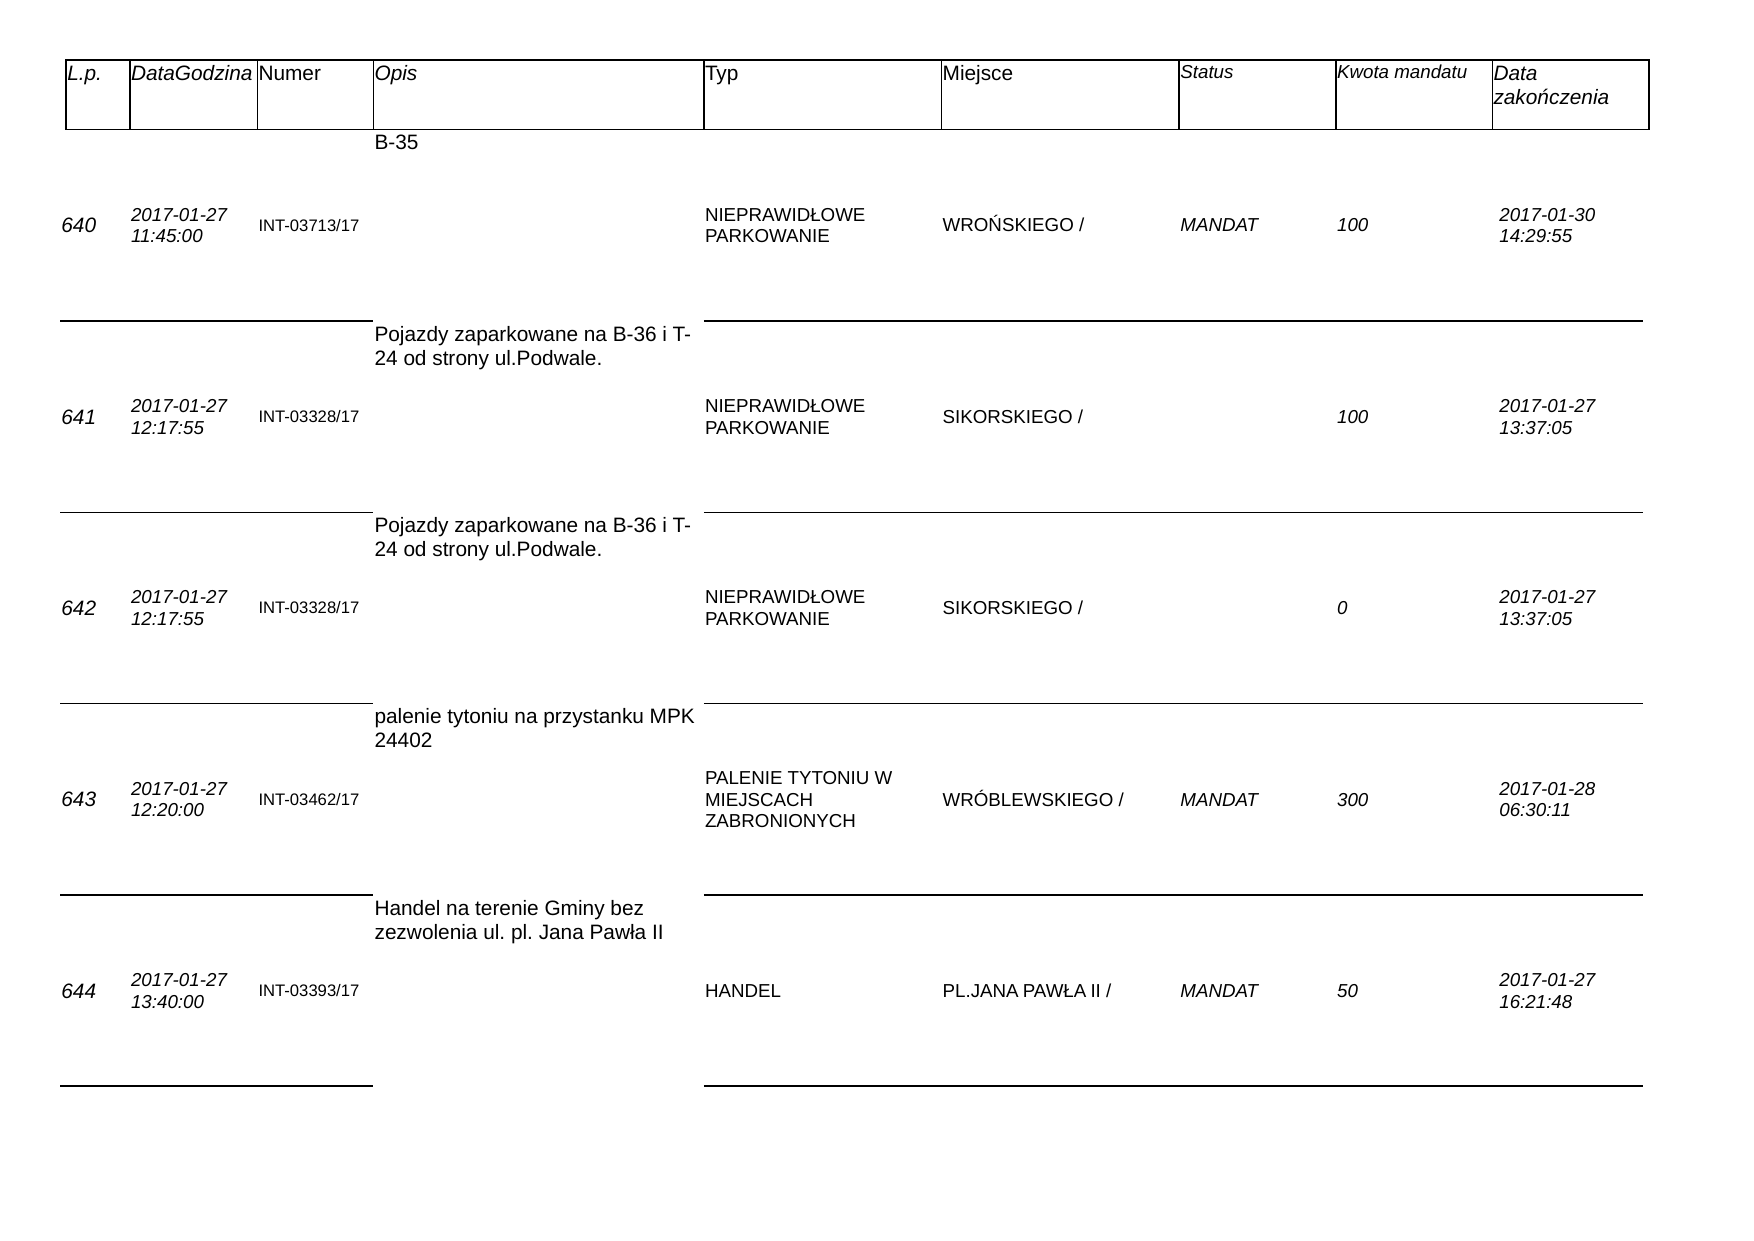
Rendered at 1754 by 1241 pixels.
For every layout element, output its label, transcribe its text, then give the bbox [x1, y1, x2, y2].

table_cell PALENIE TYTONIU W MIEJSCACH ZABRONIONYCH [704, 704, 941, 894]
table_header Kwota mandatu [1337, 61, 1492, 129]
table_cell NIEPRAWIDŁOWE PARKOWANIE [704, 513, 941, 703]
table_header Numer [258, 61, 373, 129]
table_cell HANDEL [704, 896, 941, 1085]
table_cell 2017-01-27 13:37:05 [1498, 513, 1643, 703]
table_cell [1643, 511, 1649, 703]
table_cell INT-03462/17 [257, 704, 373, 894]
table_header Status [1180, 61, 1335, 129]
table_cell MANDAT [1179, 896, 1336, 1085]
table_header Typ [705, 61, 941, 129]
table_cell 641 [60, 322, 130, 511]
table_cell [1643, 894, 1649, 1085]
table_cell [1643, 703, 1649, 894]
table_cell 2017-01-27 13:37:05 [1498, 322, 1643, 511]
table_cell WRÓBLEWSKIEGO / [941, 704, 1179, 894]
table_cell 640 [60, 129, 130, 320]
table_cell SIKORSKIEGO / [941, 513, 1179, 703]
table_cell INT-03393/17 [257, 896, 373, 1085]
table_cell 642 [60, 513, 130, 703]
table_header Data zakończenia [1493, 61, 1648, 129]
table_cell 2017-01-27 13:40:00 [130, 896, 257, 1085]
table_cell [1643, 320, 1649, 511]
table_cell 2017-01-28 06:30:11 [1498, 704, 1643, 894]
table_header DataGodzina [131, 61, 257, 129]
table_cell WROŃSKIEGO / [941, 130, 1179, 320]
table_header Opis [374, 61, 703, 129]
table_cell 2017-01-27 12:17:55 [130, 322, 257, 511]
table_cell SIKORSKIEGO / [941, 322, 1179, 511]
table_header L.p. [67, 61, 129, 129]
table_cell [1179, 513, 1336, 703]
table_cell palenie tytoniu na przystanku MPK 24402 [373, 703, 704, 894]
table_cell 2017-01-30 14:29:55 [1498, 130, 1643, 320]
table_cell 644 [60, 896, 130, 1085]
table_cell NIEPRAWIDŁOWE PARKOWANIE [704, 130, 941, 320]
table_cell 50 [1336, 896, 1498, 1085]
table_cell PL.JANA PAWŁA II / [941, 896, 1179, 1085]
table_cell INT-03328/17 [257, 513, 373, 703]
table_cell 2017-01-27 12:20:00 [130, 704, 257, 894]
table_cell 100 [1336, 130, 1498, 320]
table_cell MANDAT [1179, 704, 1336, 894]
table_cell Pojazdy zaparkowane na B-36 i T-24 od strony ul.Podwale. [373, 320, 704, 511]
table_cell 2017-01-27 16:21:48 [1498, 896, 1643, 1085]
table_cell 300 [1336, 704, 1498, 894]
table_header [60, 59, 65, 129]
table_cell MANDAT [1179, 130, 1336, 320]
table_header Miejsce [942, 61, 1178, 129]
table_cell 2017-01-27 12:17:55 [130, 513, 257, 703]
table_cell 643 [60, 704, 130, 894]
table_cell 2017-01-27 11:45:00 [130, 130, 257, 320]
table_cell Handel na terenie Gminy bez zezwolenia ul. pl. Jana Pawła II [373, 894, 704, 1085]
table_cell Pojazdy zaparkowane na B-36 i T-24 od strony ul.Podwale. [373, 511, 704, 703]
table_cell 0 [1336, 513, 1498, 703]
table_cell [1179, 322, 1336, 511]
table_cell INT-03713/17 [257, 130, 373, 320]
table_cell [1643, 130, 1649, 320]
table_cell 100 [1336, 322, 1498, 511]
table_cell NIEPRAWIDŁOWE PARKOWANIE [704, 322, 941, 511]
table_cell B-35 [373, 130, 704, 320]
table_cell INT-03328/17 [257, 322, 373, 511]
